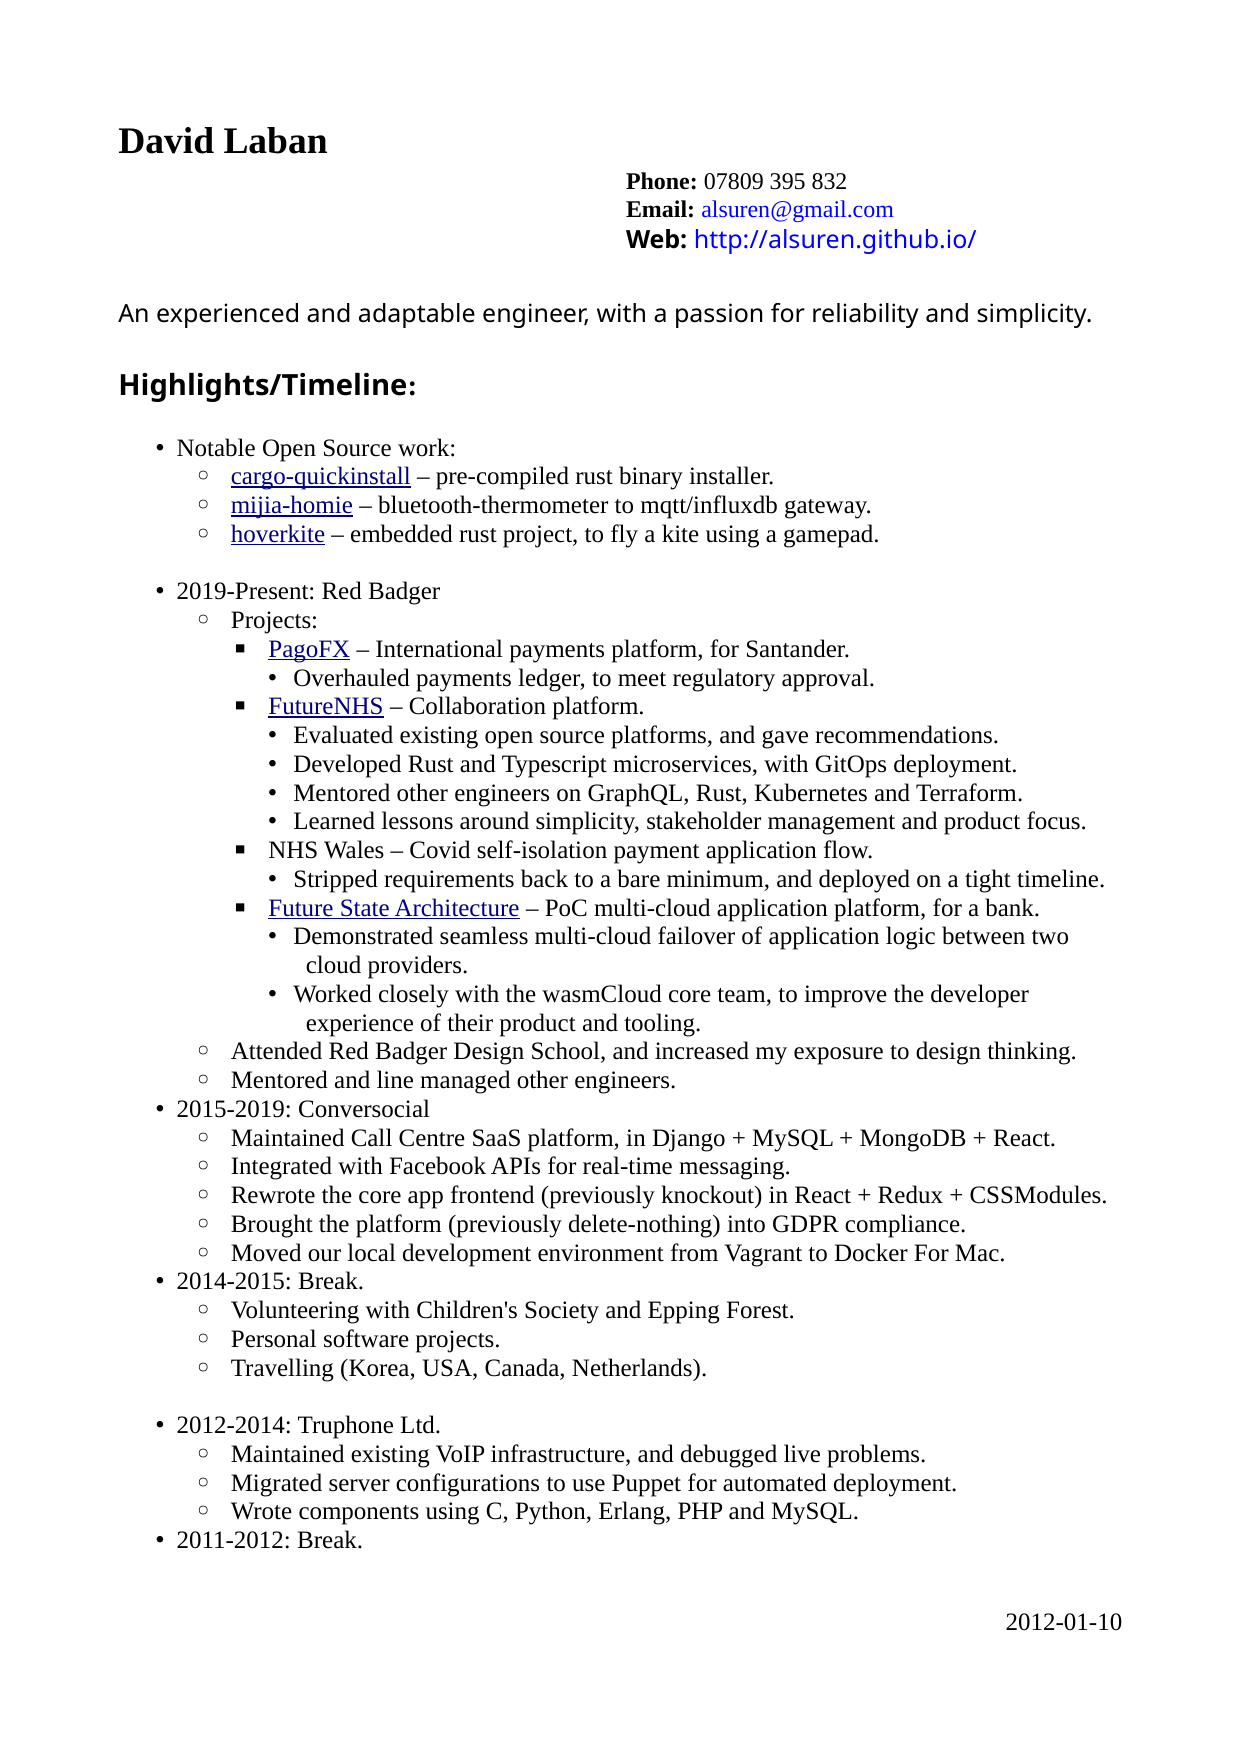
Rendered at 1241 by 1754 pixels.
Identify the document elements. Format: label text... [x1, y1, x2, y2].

list Migrated server configurations to use Puppet for automated deployment. [193, 1468, 1122, 1496]
list Mentored other engineers on GraphQL, Rust, Kubernetes and Terraform. [268, 778, 1122, 806]
list NHS Wales – Covid self-isolation payment application flow. [231, 835, 1122, 864]
list Integrated with Facebook APIs for real-time messaging. [193, 1151, 1122, 1180]
list Projects: [193, 605, 1122, 634]
list Moved our local development environment from Vagrant to Docker For Mac. [193, 1238, 1122, 1266]
list Personal software projects. [193, 1324, 1122, 1353]
list hoverkite – embedded rust project, to fly a kite using a gamepad. [193, 519, 1122, 576]
list Developed Rust and Typescript microservices, with GitOps deployment. [268, 749, 1122, 778]
list Worked closely with the wasmCloud core team, to improve the developer experience of their product and tooling. [268, 979, 1122, 1036]
list PagoFX – International payments platform, for Santander. [231, 634, 1122, 663]
table_header Phone: 07809 395 832 Email: alsuren@gmail.com Web: http://alsuren.github.io/ [620, 161, 1122, 262]
list Attended Red Badger Design School, and increased my exposure to design thinking. [193, 1036, 1122, 1065]
subtitle David Laban [118, 118, 1122, 161]
list Future State Architecture – PoC multi-cloud application platform, for a bank. [231, 893, 1122, 921]
list Stripped requirements back to a bare minimum, and deployed on a tight timeline. [268, 864, 1122, 893]
list Wrote components using C, Python, Erlang, PHP and MySQL. [193, 1496, 1122, 1525]
list FutureNHS – Collaboration platform. [231, 691, 1122, 720]
list mijia-homie – bluetooth-thermometer to mqtt/influxdb gateway. [193, 490, 1122, 519]
table_header [118, 161, 620, 262]
list Volunteering with Children's Society and Epping Forest. [193, 1295, 1122, 1324]
list Travelling (Korea, USA, Canada, Netherlands). [193, 1353, 1122, 1410]
list Notable Open Source work: [156, 433, 1122, 461]
text An experienced and adaptable engineer, with a passion for reliability and simplicity. [118, 296, 1122, 330]
list 2011-2012: Break. [156, 1525, 1122, 1554]
list Rewrote the core app frontend (previously knockout) in React + Redux + CSSModules. [193, 1180, 1122, 1209]
list 2019-Present: Red Badger [156, 576, 1122, 605]
list Demonstrated seamless multi-cloud failover of application logic between two cloud providers. [268, 921, 1122, 979]
list Maintained Call Centre SaaS platform, in Django + MySQL + MongoDB + React. [193, 1123, 1122, 1151]
subtitle Highlights/Timeline: [118, 364, 1122, 404]
list 2014-2015: Break. [156, 1266, 1122, 1295]
list Brought the platform (previously delete-nothing) into GDPR compliance. [193, 1209, 1122, 1238]
list Mentored and line managed other engineers. [193, 1065, 1122, 1094]
list Evaluated existing open source platforms, and gave recommendations. [268, 720, 1122, 749]
list cargo-quickinstall – pre-compiled rust binary installer. [193, 461, 1122, 490]
list Overhauled payments ledger, to meet regulatory approval. [268, 663, 1122, 691]
list Maintained existing VoIP infrastructure, and debugged live problems. [193, 1439, 1122, 1468]
list 2015-2019: Conversocial [156, 1094, 1122, 1123]
list Learned lessons around simplicity, stakeholder management and product focus. [268, 806, 1122, 835]
list 2012-2014: Truphone Ltd. [156, 1410, 1122, 1439]
